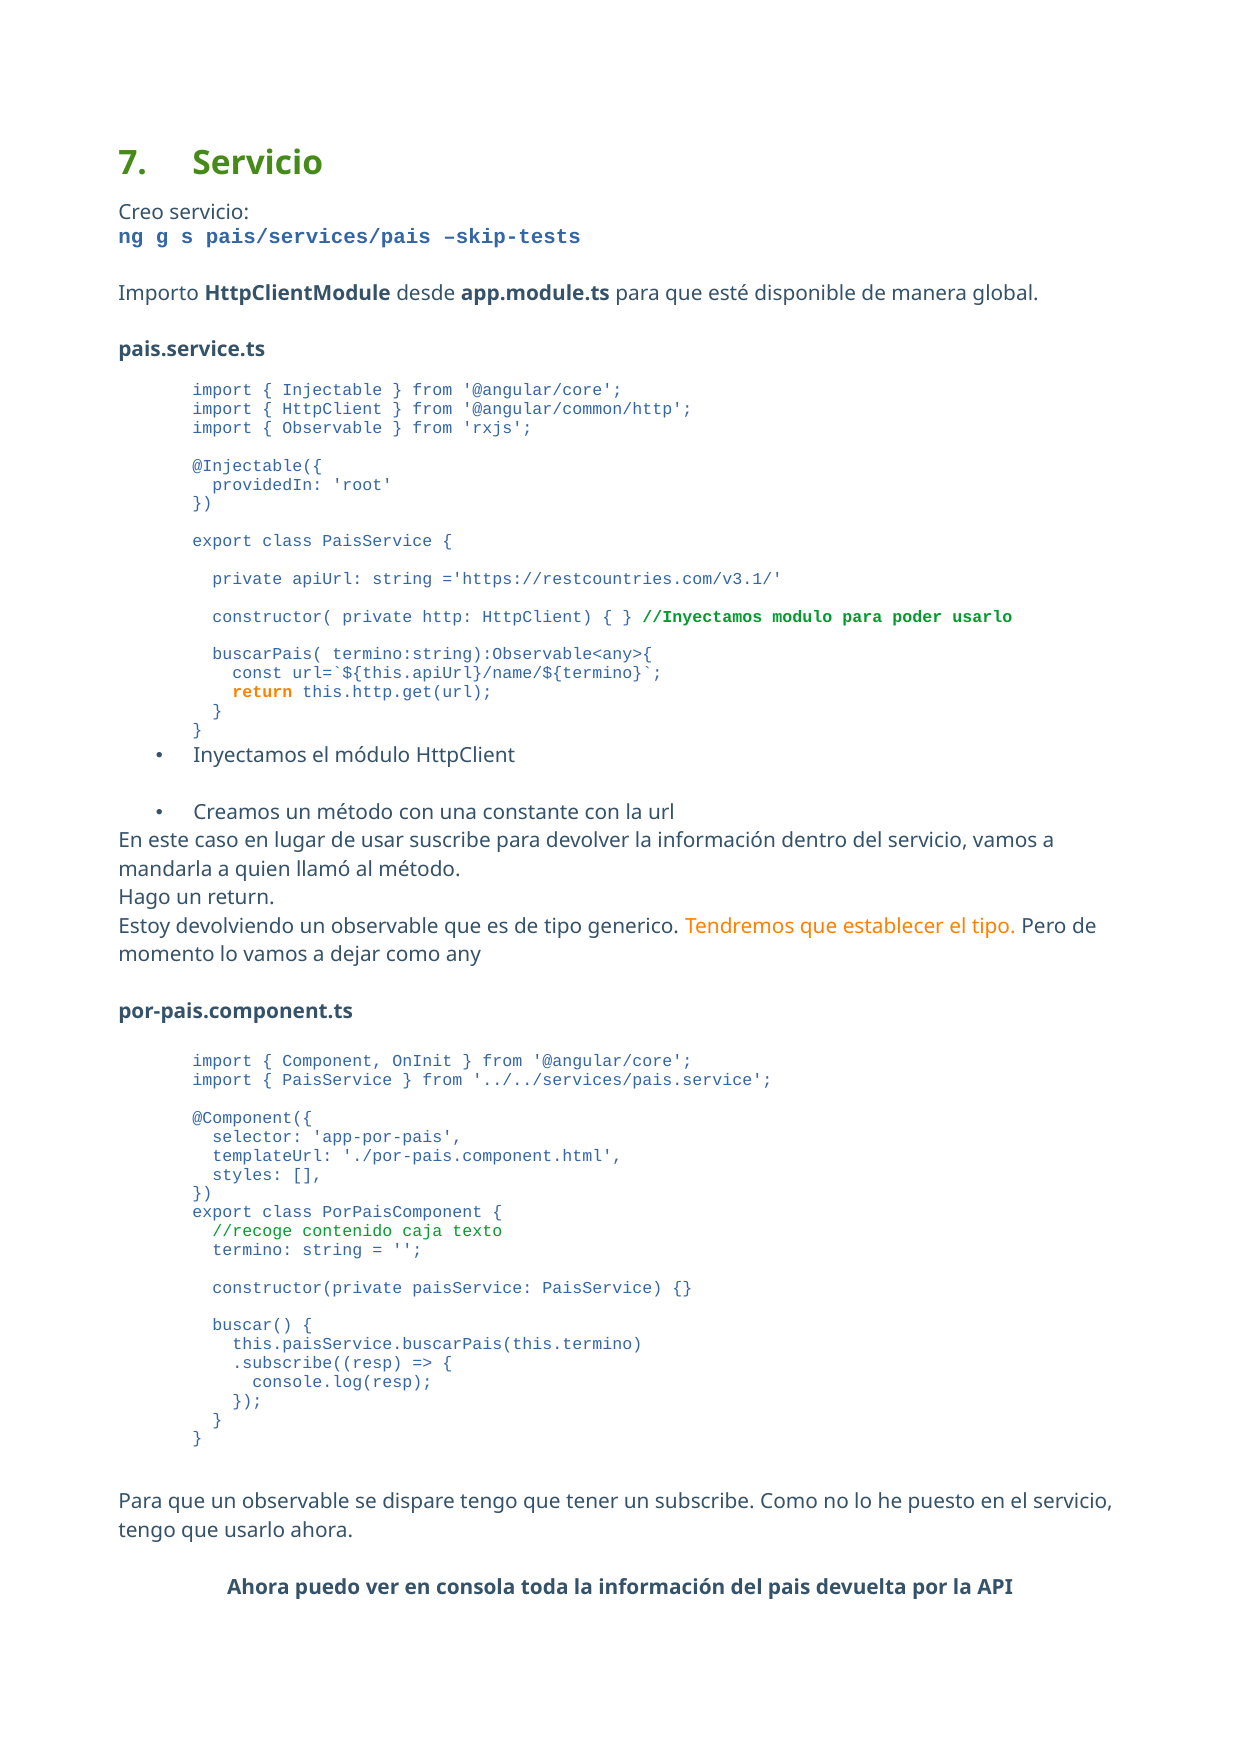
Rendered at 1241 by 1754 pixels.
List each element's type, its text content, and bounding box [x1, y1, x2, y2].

text selector: 'app-por-pais', [192, 1128, 1122, 1147]
text styles: [], [192, 1166, 1122, 1185]
text }) [192, 495, 1122, 514]
list Inyectamos el módulo HttpClient [156, 740, 1122, 768]
text import { PaisService } from '../../services/pais.service'; [192, 1072, 1122, 1091]
text ng g s pais/services/pais –skip-tests [118, 226, 1122, 249]
text //recoge contenido caja texto [192, 1223, 1122, 1241]
text } [192, 1411, 1122, 1430]
text this.paisService.buscarPais(this.termino) [192, 1336, 1122, 1354]
text Ahora puedo ver en consola toda la información del pais devuelta por la API [118, 1572, 1122, 1600]
text constructor(private paisService: PaisService) {} [192, 1279, 1122, 1298]
text .subscribe((resp) => { [192, 1354, 1122, 1373]
text buscarPais( termino:string):Observable<any>{ [192, 646, 1122, 665]
text providedIn: 'root' [192, 476, 1122, 495]
text import { HttpClient } from '@angular/common/http'; [192, 401, 1122, 419]
text }); [192, 1392, 1122, 1411]
text return this.http.get(url); [192, 683, 1122, 702]
text import { Component, OnInit } from '@angular/core'; [192, 1053, 1122, 1072]
text buscar() { [192, 1317, 1122, 1336]
text }) [192, 1185, 1122, 1204]
text termino: string = ''; [192, 1241, 1122, 1260]
text @Injectable({ [192, 457, 1122, 476]
text } [192, 702, 1122, 721]
text private apiUrl: string ='https://restcountries.com/v3.1/' [192, 570, 1122, 589]
text Hago un return. [118, 882, 1122, 911]
text import { Injectable } from '@angular/core'; [192, 382, 1122, 401]
subtitle Servicio [118, 139, 1122, 185]
text Estoy devolviendo un observable que es de tipo generico. Tendremos que establecer el tipo. Pero de momento lo vamos a dejar como any [118, 911, 1122, 968]
text pais.service.ts [118, 334, 1122, 363]
text Para que un observable se dispare tengo que tener un subscribe. Como no lo he puesto en el servicio, tengo que usarlo ahora. [118, 1487, 1122, 1543]
text templateUrl: './por-pais.component.html', [192, 1147, 1122, 1166]
text } [192, 1430, 1122, 1449]
text Importo HttpClientModule desde app.module.ts para que esté disponible de manera global. [118, 278, 1122, 306]
text En este caso en lugar de usar suscribe para devolver la información dentro del servicio, vamos a mandarla a quien llamó al método. [118, 825, 1122, 882]
text } [192, 721, 1122, 740]
text constructor( private http: HttpClient) { } //Inyectamos modulo para poder usarlo [192, 608, 1122, 627]
text import { Observable } from 'rxjs'; [192, 419, 1122, 438]
list Creamos un método con una constante con la url [156, 797, 1122, 825]
text export class PaisService { [192, 533, 1122, 552]
text export class PorPaisComponent { [192, 1204, 1122, 1223]
text console.log(resp); [192, 1373, 1122, 1392]
text Creo servicio: [118, 197, 1122, 226]
text const url=`${this.apiUrl}/name/${termino}`; [192, 665, 1122, 683]
text @Component({ [192, 1109, 1122, 1128]
text por-pais.component.ts [118, 996, 1122, 1024]
